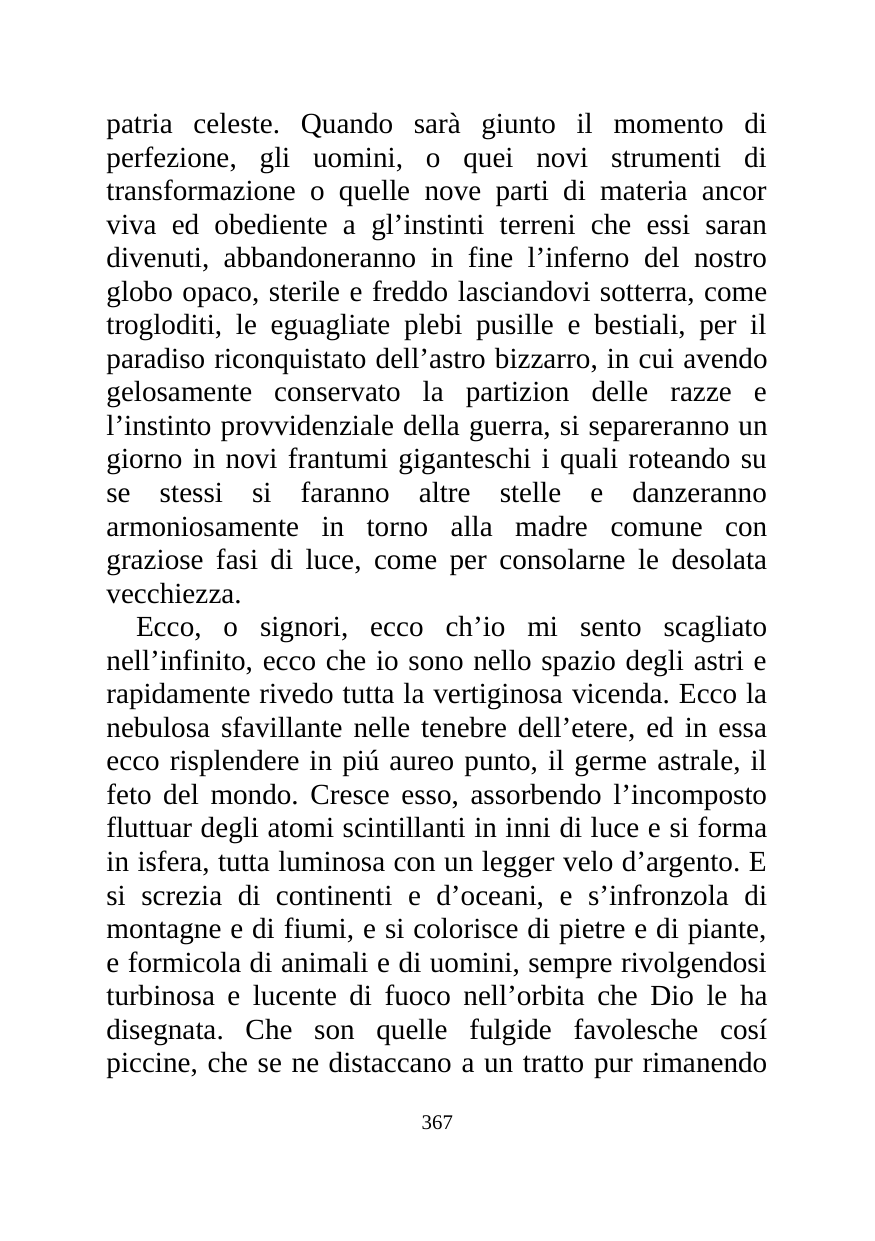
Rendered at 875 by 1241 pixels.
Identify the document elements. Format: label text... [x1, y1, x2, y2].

text Ecco, o signori, ecco ch’io mi sento scagliato nell’infinito, ecco che io sono nello spazio degli astri e rapidamente rivedo tutta la vertiginosa vicenda. Ecco la nebulosa sfavillante nelle tenebre dell’etere, ed in essa ecco risplendere in piú aureo punto, il germe astrale, il feto del mondo. Cresce esso, assorbendo l’incomposto fluttuar degli atomi scintillanti in inni di luce e si forma in isfera, tutta luminosa con un legger velo d’argento. E si screzia di continenti e d’oceani, e s’infronzola di montagne e di fiumi, e si colorisce di pietre e di piante, e formicola di animali e di uomini, sempre rivolgendosi turbinosa e lucente di fuoco nell’orbita che Dio le ha disegnata. Che son quelle fulgide favolesche cosí piccine, che se ne distaccano a un tratto pur rimanendo [106, 609, 768, 1079]
text patria celeste. Quando sarà giunto il momento di perfezione, gli uomini, o quei novi strumenti di transformazione o quelle nove parti di materia ancor viva ed obediente a gl’instinti terreni che essi saran divenuti, abbandoneranno in fine l’inferno del nostro globo opaco, sterile e freddo lasciandovi sotterra, come trogloditi, le eguagliate plebi pusille e bestiali, per il paradiso riconquistato dell’astro bizzarro, in cui avendo gelosamente conservato la partizion delle razze e l’instinto provvidenziale della guerra, si separeranno un giorno in novi frantumi giganteschi i quali roteando su se stessi si faranno altre stelle e danzeranno armoniosamente in torno alla madre comune con graziose fasi di luce, come per consolarne le desolata vecchiezza. [106, 106, 768, 609]
